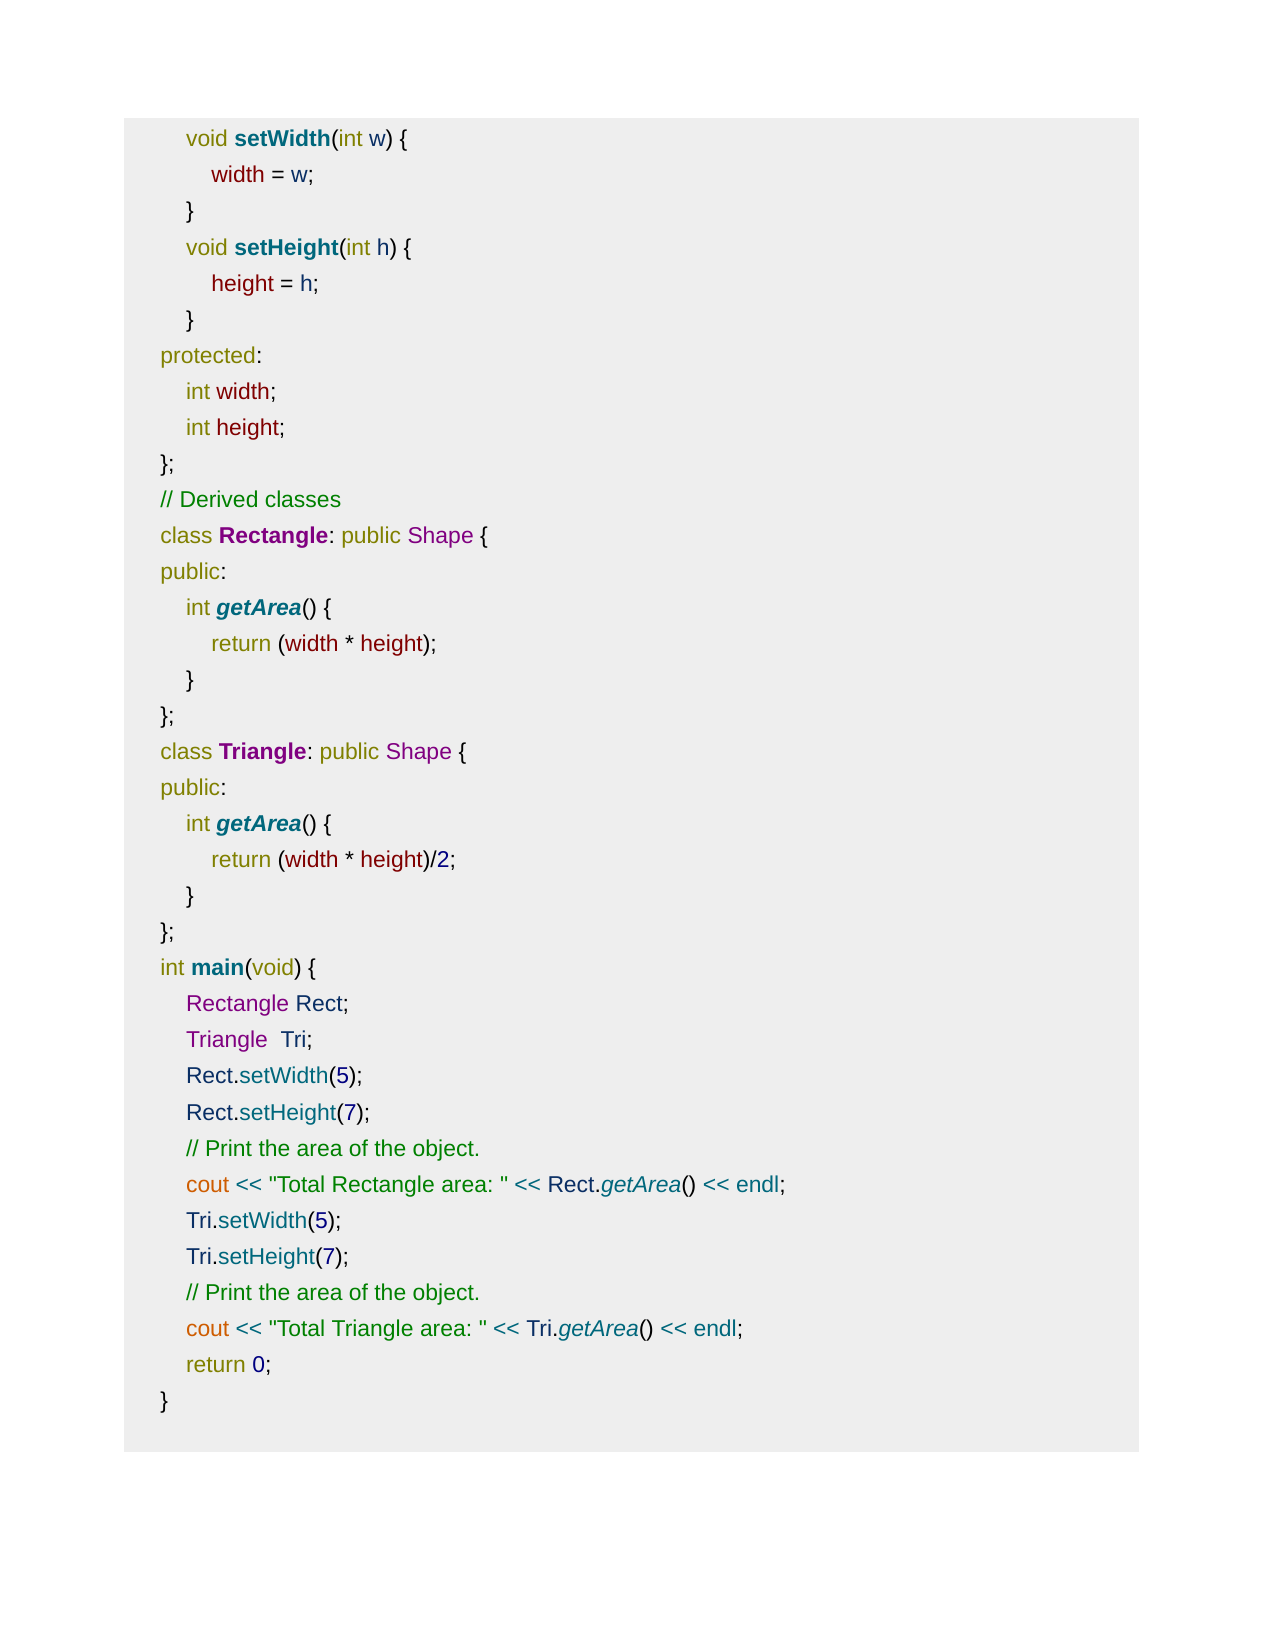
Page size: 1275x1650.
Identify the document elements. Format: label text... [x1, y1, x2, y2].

text height = h; [124, 262, 1139, 298]
text cout << "Total Triangle area: " << Tri.getArea() << endl; [124, 1307, 1139, 1343]
text } [124, 1379, 1139, 1416]
text public: [124, 551, 1139, 587]
text Rect.setWidth(5); [124, 1055, 1139, 1091]
text // Derived classes [124, 478, 1139, 514]
text protected: [124, 334, 1139, 370]
text int main(void) { [124, 947, 1139, 983]
text return 0; [124, 1343, 1139, 1379]
text // Print the area of the object. [124, 1271, 1139, 1307]
text Tri.setHeight(7); [124, 1235, 1139, 1271]
text // Print the area of the object. [124, 1127, 1139, 1163]
text cout << "Total Rectangle area: " << Rect.getArea() << endl; [124, 1163, 1139, 1199]
text void setHeight(int h) { [124, 226, 1139, 262]
text return (width * height)/2; [124, 839, 1139, 875]
text int height; [124, 406, 1139, 442]
text return (width * height); [124, 623, 1139, 659]
text int getArea() { [124, 803, 1139, 839]
text int width; [124, 370, 1139, 406]
text width = w; [124, 154, 1139, 190]
text }; [124, 695, 1139, 731]
text class Triangle: public Shape { [124, 731, 1139, 767]
text }; [124, 442, 1139, 478]
text Tri.setWidth(5); [124, 1199, 1139, 1235]
text int getArea() { [124, 587, 1139, 623]
text } [124, 190, 1139, 226]
text class Rectangle: public Shape { [124, 514, 1139, 551]
text }; [124, 911, 1139, 947]
text Rect.setHeight(7); [124, 1091, 1139, 1127]
text void setWidth(int w) { [124, 118, 1139, 154]
text } [124, 659, 1139, 695]
text } [124, 875, 1139, 911]
text public: [124, 767, 1139, 803]
text Triangle Tri; [124, 1019, 1139, 1055]
text } [124, 298, 1139, 334]
text Rectangle Rect; [124, 983, 1139, 1019]
